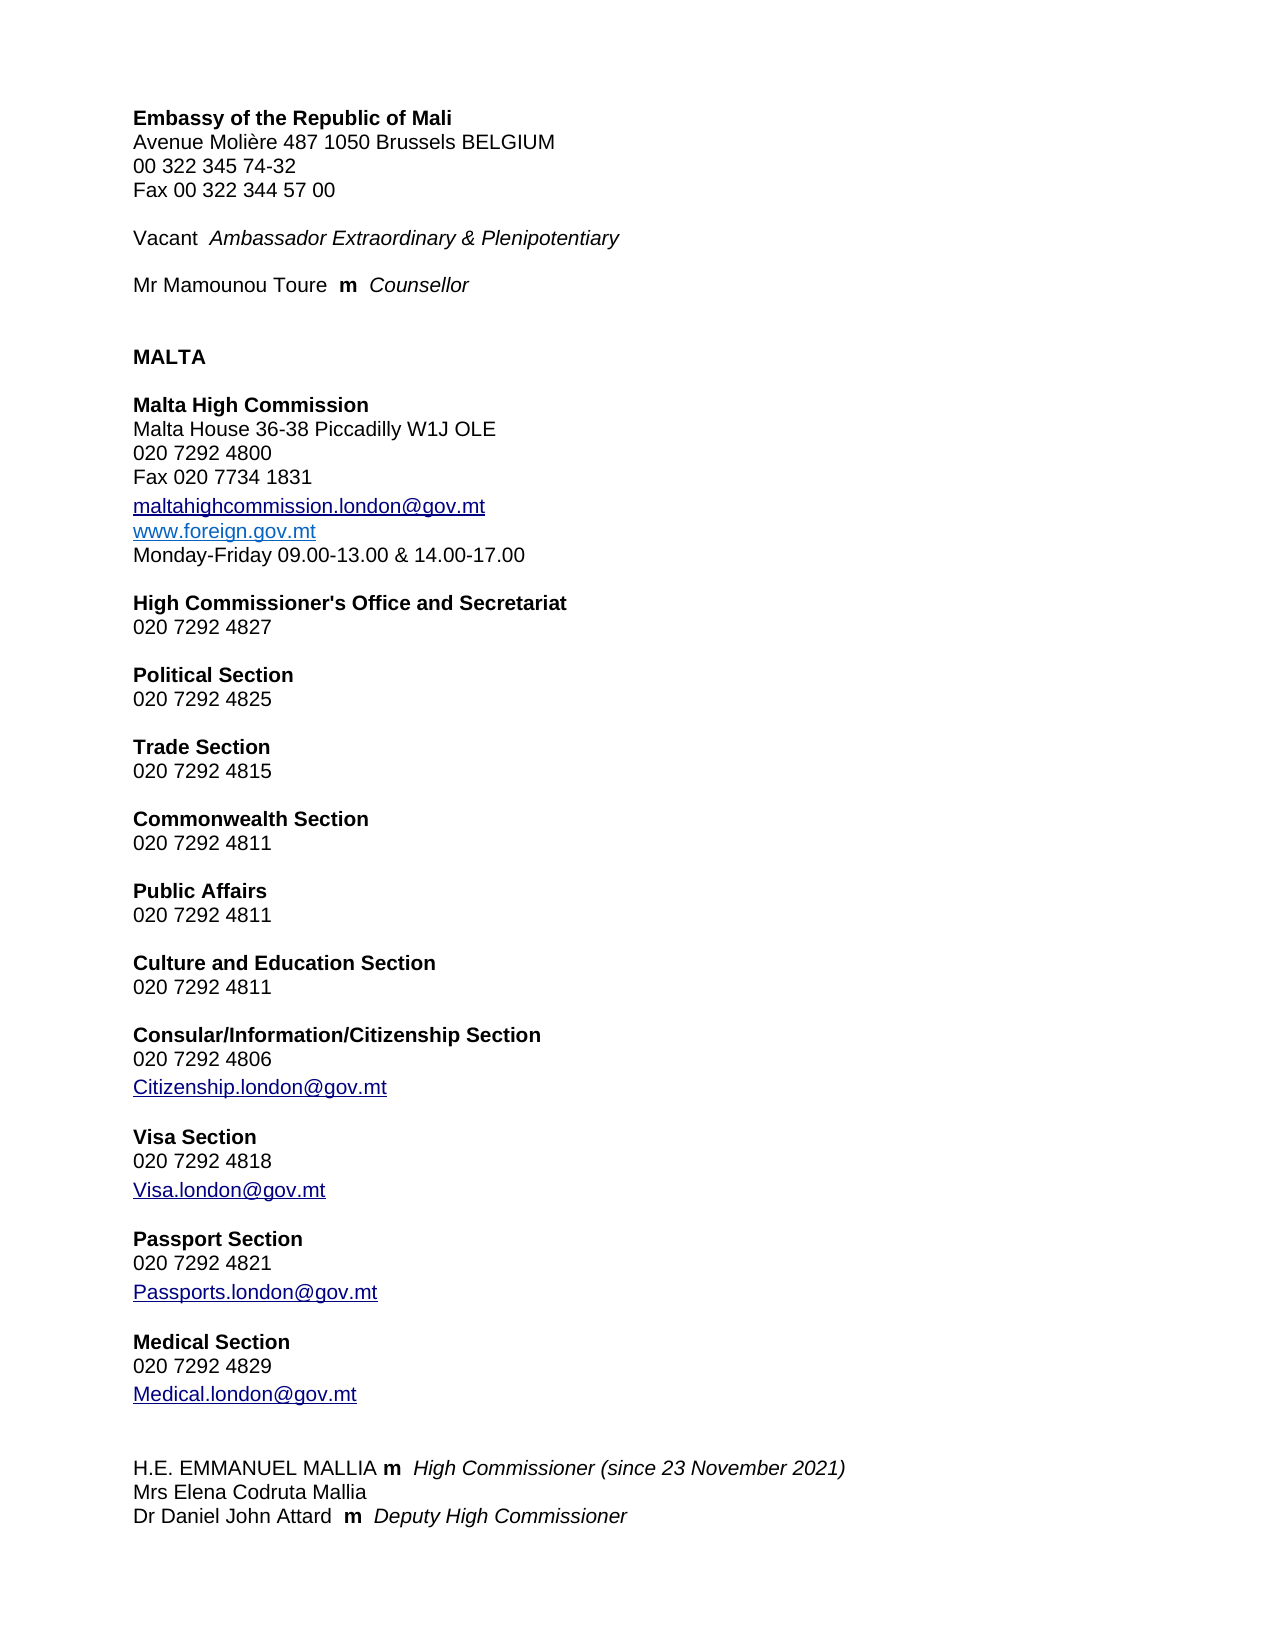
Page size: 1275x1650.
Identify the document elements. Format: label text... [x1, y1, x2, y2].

text Avenue Molière 487 1050 Brussels BELGIUM [133, 129, 1181, 153]
text Medical Section [133, 1330, 1181, 1354]
text Citizenship.london@gov.mt [133, 1070, 1181, 1101]
text Fax 020 7734 1831 [133, 465, 1181, 489]
text Vacant Ambassador Extraordinary & Plenipotentiary [133, 225, 1181, 249]
text 020 7292 4825 [133, 687, 1181, 711]
text 020 7292 4800 [133, 441, 1181, 465]
text 020 7292 4827 [133, 615, 1181, 639]
text maltahighcommission.london@gov.mt [133, 489, 1181, 519]
text Mrs Elena Codruta Mallia [133, 1480, 1181, 1504]
text 020 7292 4821 [133, 1251, 1181, 1275]
text Malta High Commission [133, 393, 1181, 417]
text Embassy of the Republic of Mali [133, 106, 1181, 129]
text 020 7292 4811 [133, 831, 1181, 855]
text Visa Section [133, 1125, 1181, 1149]
text 020 7292 4829 [133, 1354, 1181, 1378]
text Passport Section [133, 1227, 1181, 1251]
text 020 7292 4815 [133, 759, 1181, 783]
text Political Section [133, 663, 1181, 687]
text 020 7292 4806 [133, 1046, 1181, 1070]
text 00 322 345 74-32 [133, 153, 1181, 177]
text Visa.london@gov.mt [133, 1173, 1181, 1203]
text Trade Section [133, 735, 1181, 759]
text High Commissioner's Office and Secretariat [133, 591, 1181, 615]
text Commonwealth Section [133, 807, 1181, 831]
text Culture and Education Section [133, 951, 1181, 974]
text MALTA [133, 345, 1181, 369]
text www.foreign.gov.mt [133, 519, 1181, 543]
text Passports.london@gov.mt [133, 1275, 1181, 1306]
text H.E. EMMANUEL MALLIA m High Commissioner (since 23 November 2021) [133, 1456, 1181, 1480]
text Consular/Information/Citizenship Section [133, 1022, 1181, 1046]
text Public Affairs [133, 879, 1181, 903]
text 020 7292 4818 [133, 1149, 1181, 1173]
text 020 7292 4811 [133, 974, 1181, 998]
text Medical.london@gov.mt [133, 1378, 1181, 1408]
text Dr Daniel John Attard m Deputy High Commissioner [133, 1504, 1181, 1528]
text Mr Mamounou Toure m Counsellor [133, 273, 1181, 297]
text Monday-Friday 09.00-13.00 & 14.00-17.00 [133, 543, 1181, 567]
text Malta House 36-38 Piccadilly W1J OLE [133, 417, 1181, 441]
text 020 7292 4811 [133, 903, 1181, 927]
text Fax 00 322 344 57 00 [133, 177, 1181, 201]
